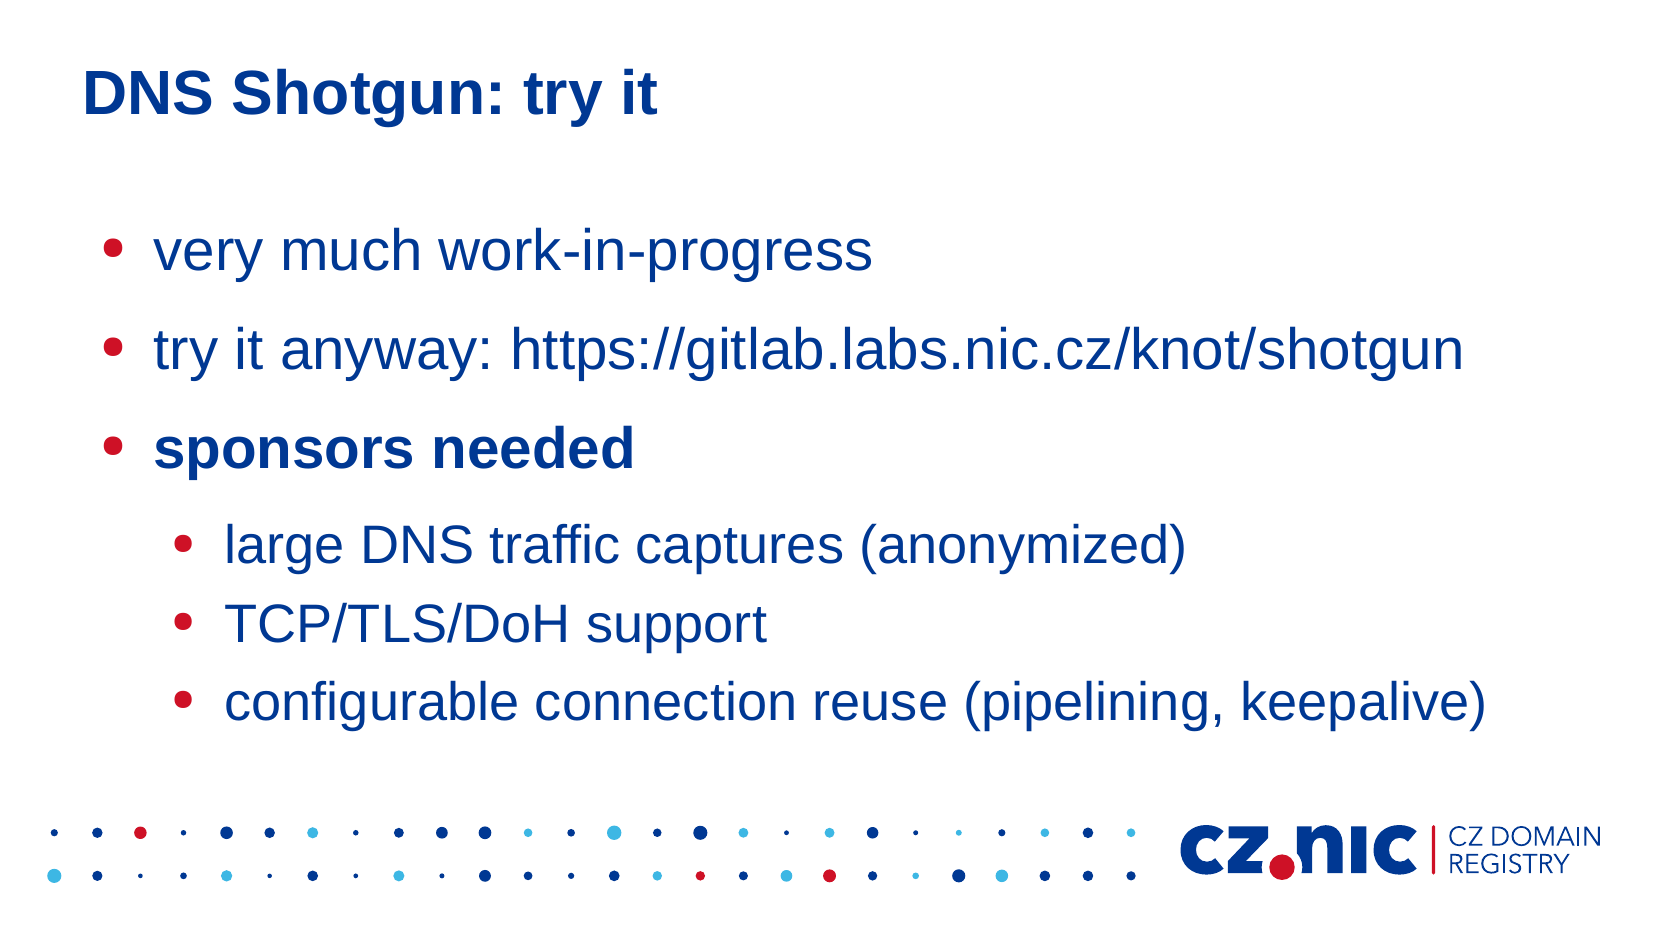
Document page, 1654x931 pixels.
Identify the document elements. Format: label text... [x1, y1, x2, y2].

list very much work-in-progress try it anyway: https://gitlab.labs.nic.cz/knot/shotgun sponsors needed large DNS traffic captures (anonymized) TCP/TLS/DoH support configurable connection reuse (pipelining, keepalive) [82, 217, 1571, 758]
title DNS Shotgun: try it [82, 53, 1571, 133]
